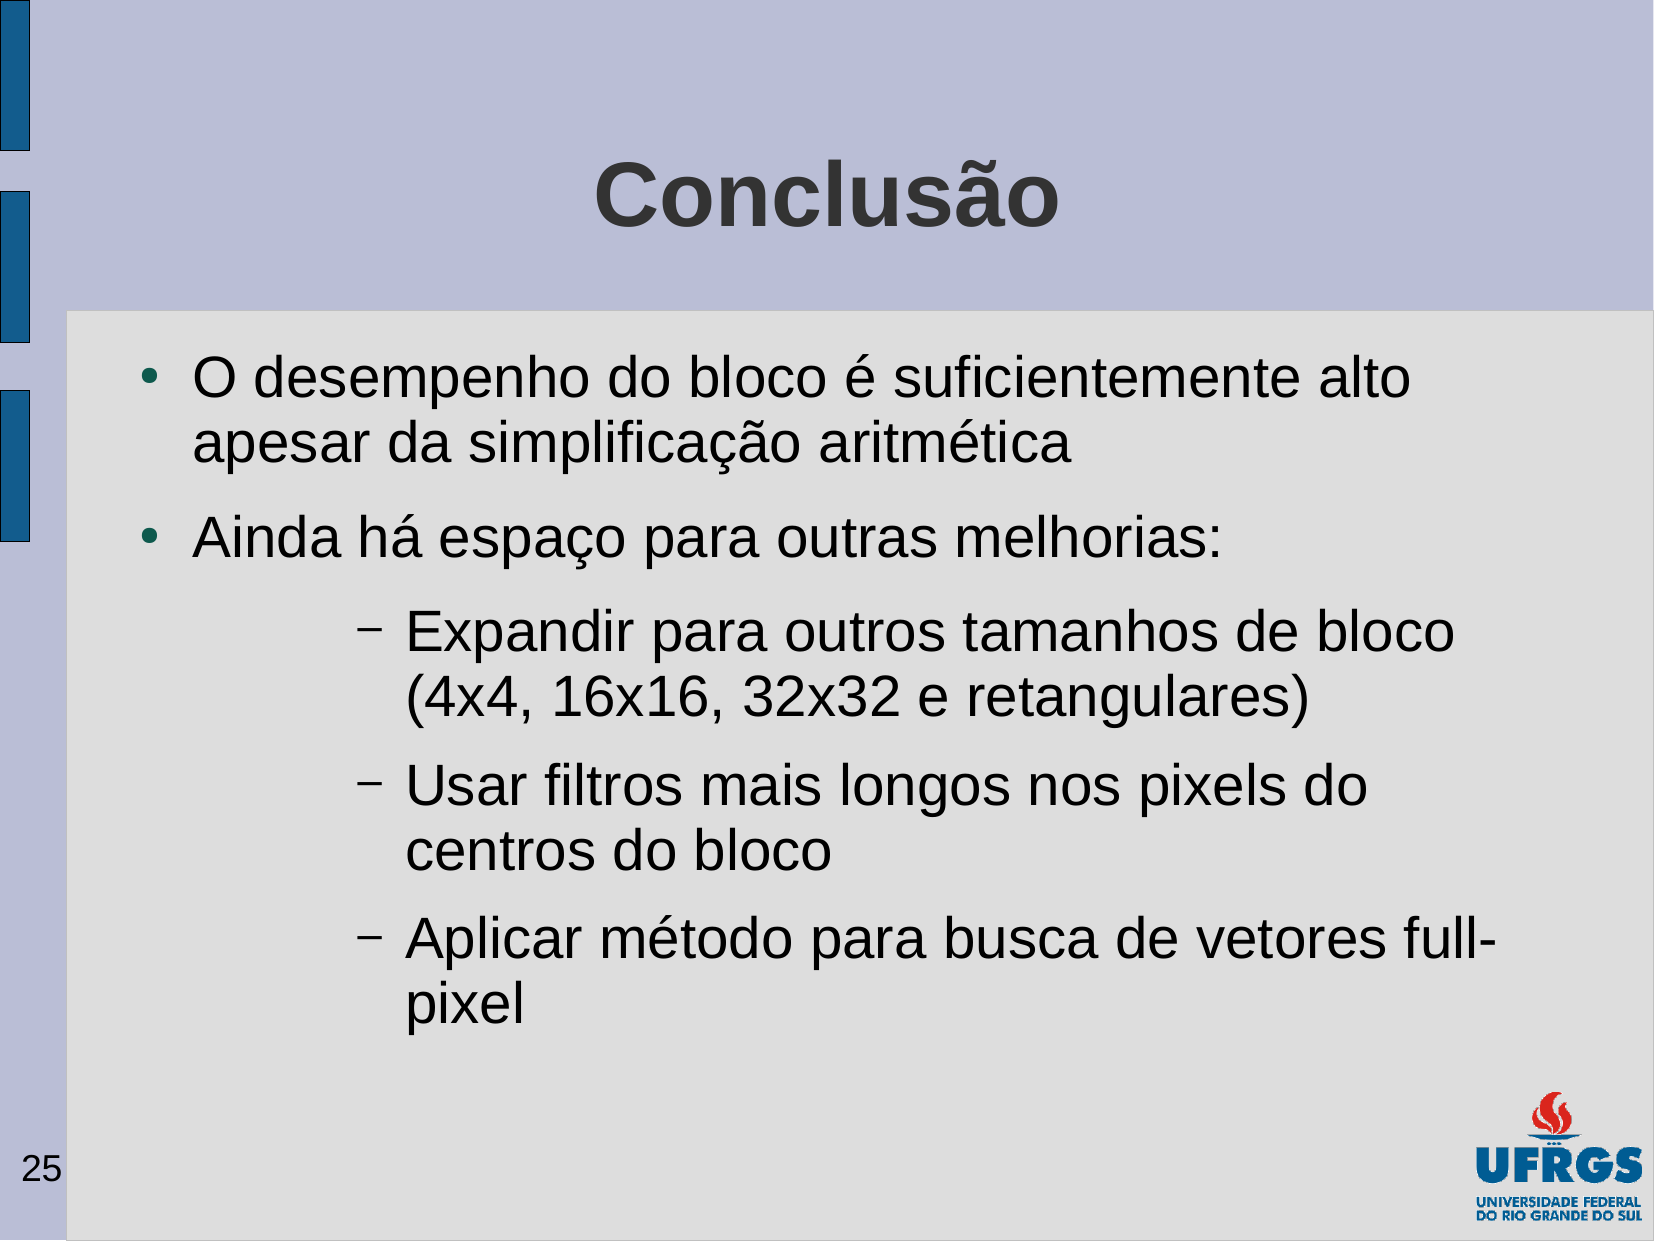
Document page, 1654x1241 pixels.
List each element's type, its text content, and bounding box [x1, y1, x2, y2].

title Conclusão [121, 91, 1534, 299]
list O desempenho do bloco é suficientemente alto apesar da simplificação aritmética Ainda há espaço para outras melhorias: Expandir para outros tamanhos de bloco (4x4, 16x16, 32x32 e retangulares) Usar filtros mais longos nos pixels do centros do bloco Aplicar método para busca de vetores full-pixel [121, 344, 1534, 1064]
picture [1476, 1092, 1642, 1221]
